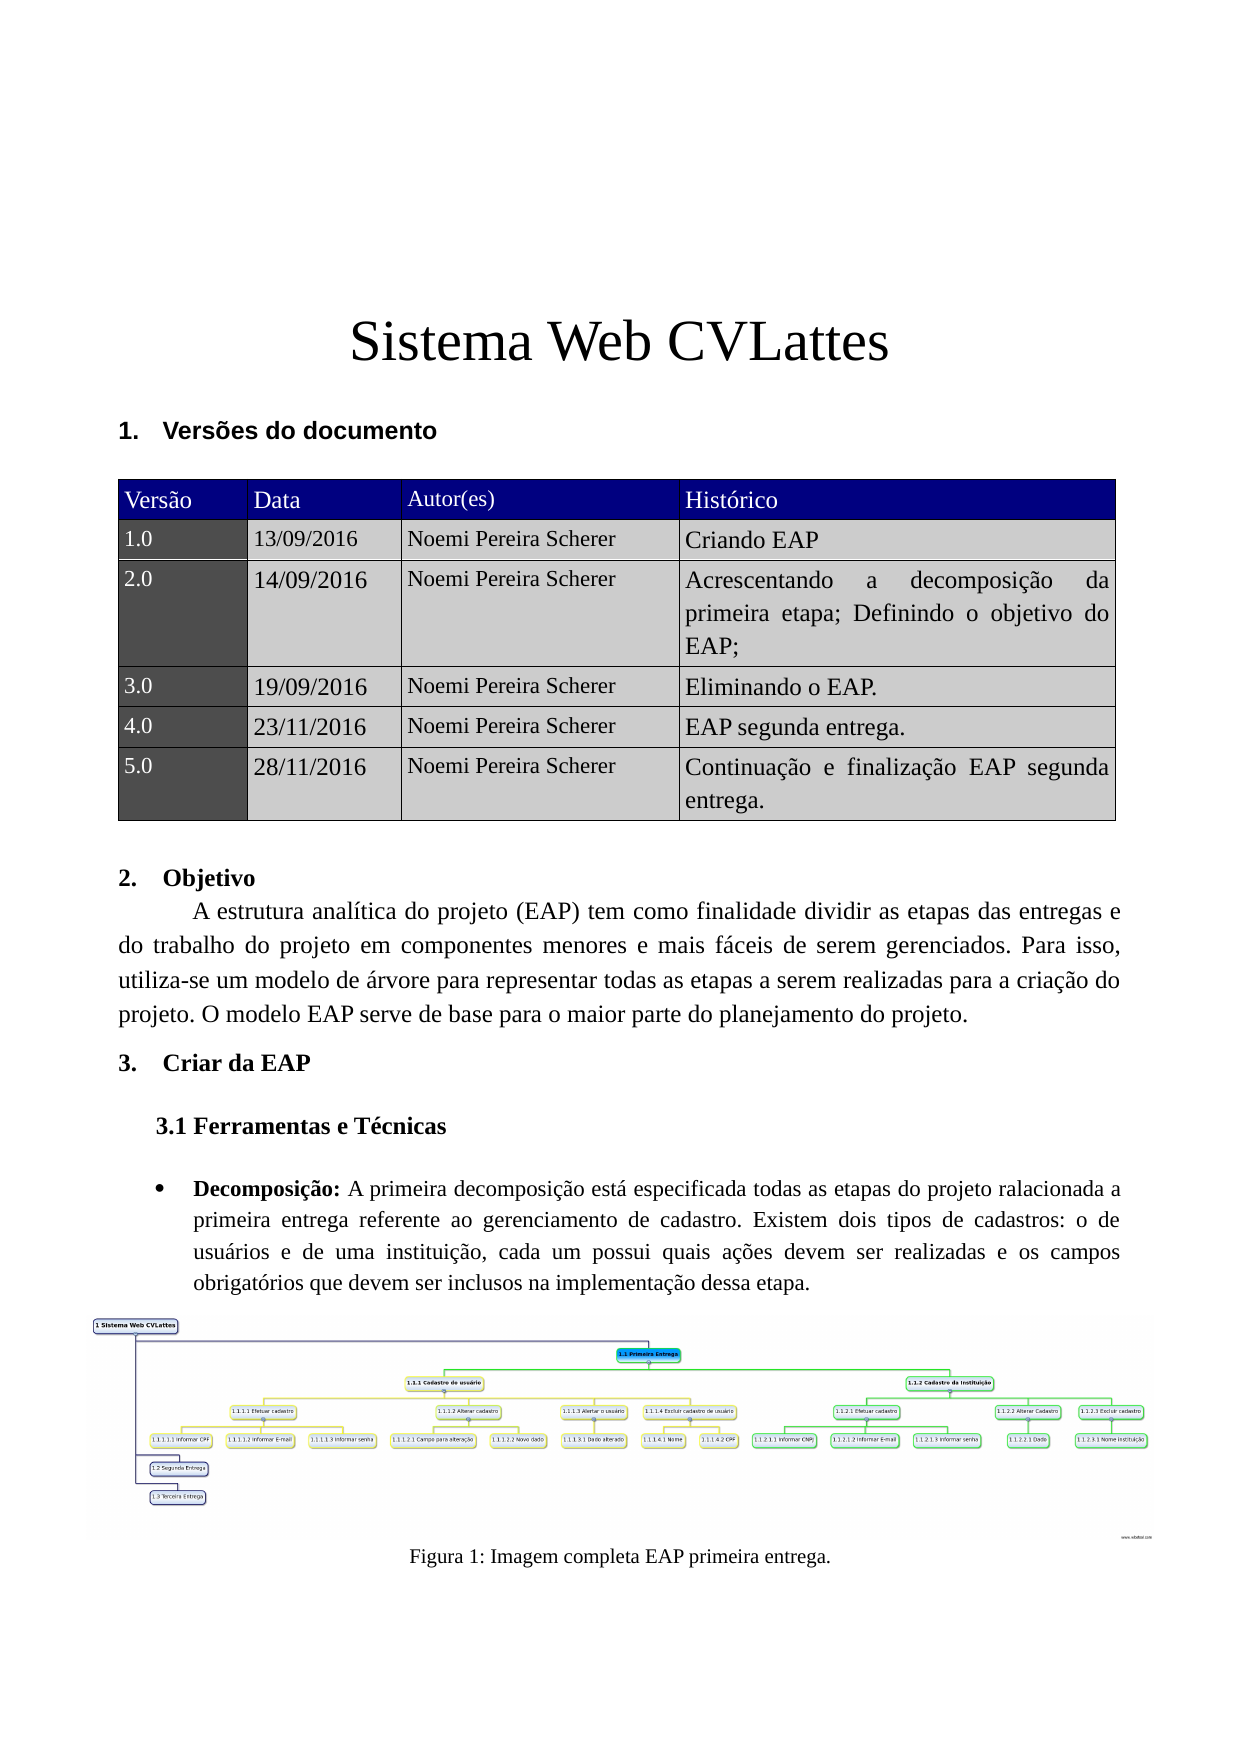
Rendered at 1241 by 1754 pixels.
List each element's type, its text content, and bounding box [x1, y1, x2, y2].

table_header Data [248, 480, 401, 519]
subtitle Versões do documento [118, 416, 1122, 444]
table_cell Eliminando o EAP. [680, 667, 1115, 706]
table_cell Noemi Pereira Scherer [402, 561, 679, 666]
table_header Histórico [680, 480, 1115, 519]
table_cell 13/09/2016 [248, 520, 401, 559]
table_cell EAP segunda entrega. [680, 707, 1115, 747]
picture [86, 1315, 1154, 1540]
text Sistema Web CVLattes [118, 306, 1122, 373]
table_header Autor(es) [402, 480, 679, 519]
subtitle 3.1 Ferramentas e Técnicas [156, 1111, 1122, 1140]
table_cell 23/11/2016 [248, 707, 401, 747]
table_header Versão [119, 480, 247, 519]
table_cell 14/09/2016 [248, 561, 401, 666]
table_cell Noemi Pereira Scherer [402, 707, 679, 747]
table_cell 5.0 [119, 748, 247, 820]
table_cell Criando EAP [680, 520, 1115, 559]
subtitle Objetivo [118, 863, 1122, 891]
text A estrutura analítica do projeto (EAP) tem como finalidade dividir as etapas das entregas e do trabalho do projeto em componentes menores e mais fáceis de serem gerenciados. Para isso, utiliza-se um modelo de árvore para representar todas as etapas a serem realizadas para a criação do projeto. O modelo EAP serve de base para o maior parte do planejamento do projeto. [118, 896, 1122, 1028]
table_cell Noemi Pereira Scherer [402, 520, 679, 559]
table_cell Noemi Pereira Scherer [402, 748, 679, 820]
table_cell Noemi Pereira Scherer [402, 667, 679, 706]
table_cell 2.0 [119, 561, 247, 666]
table_cell 28/11/2016 [248, 748, 401, 820]
text Figura 1: Imagem completa EAP primeira entrega. [118, 1540, 1122, 1568]
list Decomposição: A primeira decomposição está especificada todas as etapas do projeto ralacionada a primeira entrega referente ao gerenciamento de cadastro. Existem dois tipos de cadastros: o de usuários e de uma instituição, cada um possui quais ações devem ser realizadas e os campos obrigatórios que devem ser inclusos na implementação dessa etapa. [156, 1175, 1122, 1296]
subtitle Criar da EAP [118, 1048, 1122, 1077]
table_cell 3.0 [119, 667, 247, 706]
table_cell 19/09/2016 [248, 667, 401, 706]
table_cell Continuação e finalização EAP segunda entrega. [680, 748, 1115, 820]
table_cell 1.0 [119, 520, 247, 559]
table_cell 4.0 [119, 707, 247, 747]
table_cell Acrescentando a decomposição da primeira etapa; Definindo o objetivo do EAP; [680, 561, 1115, 666]
